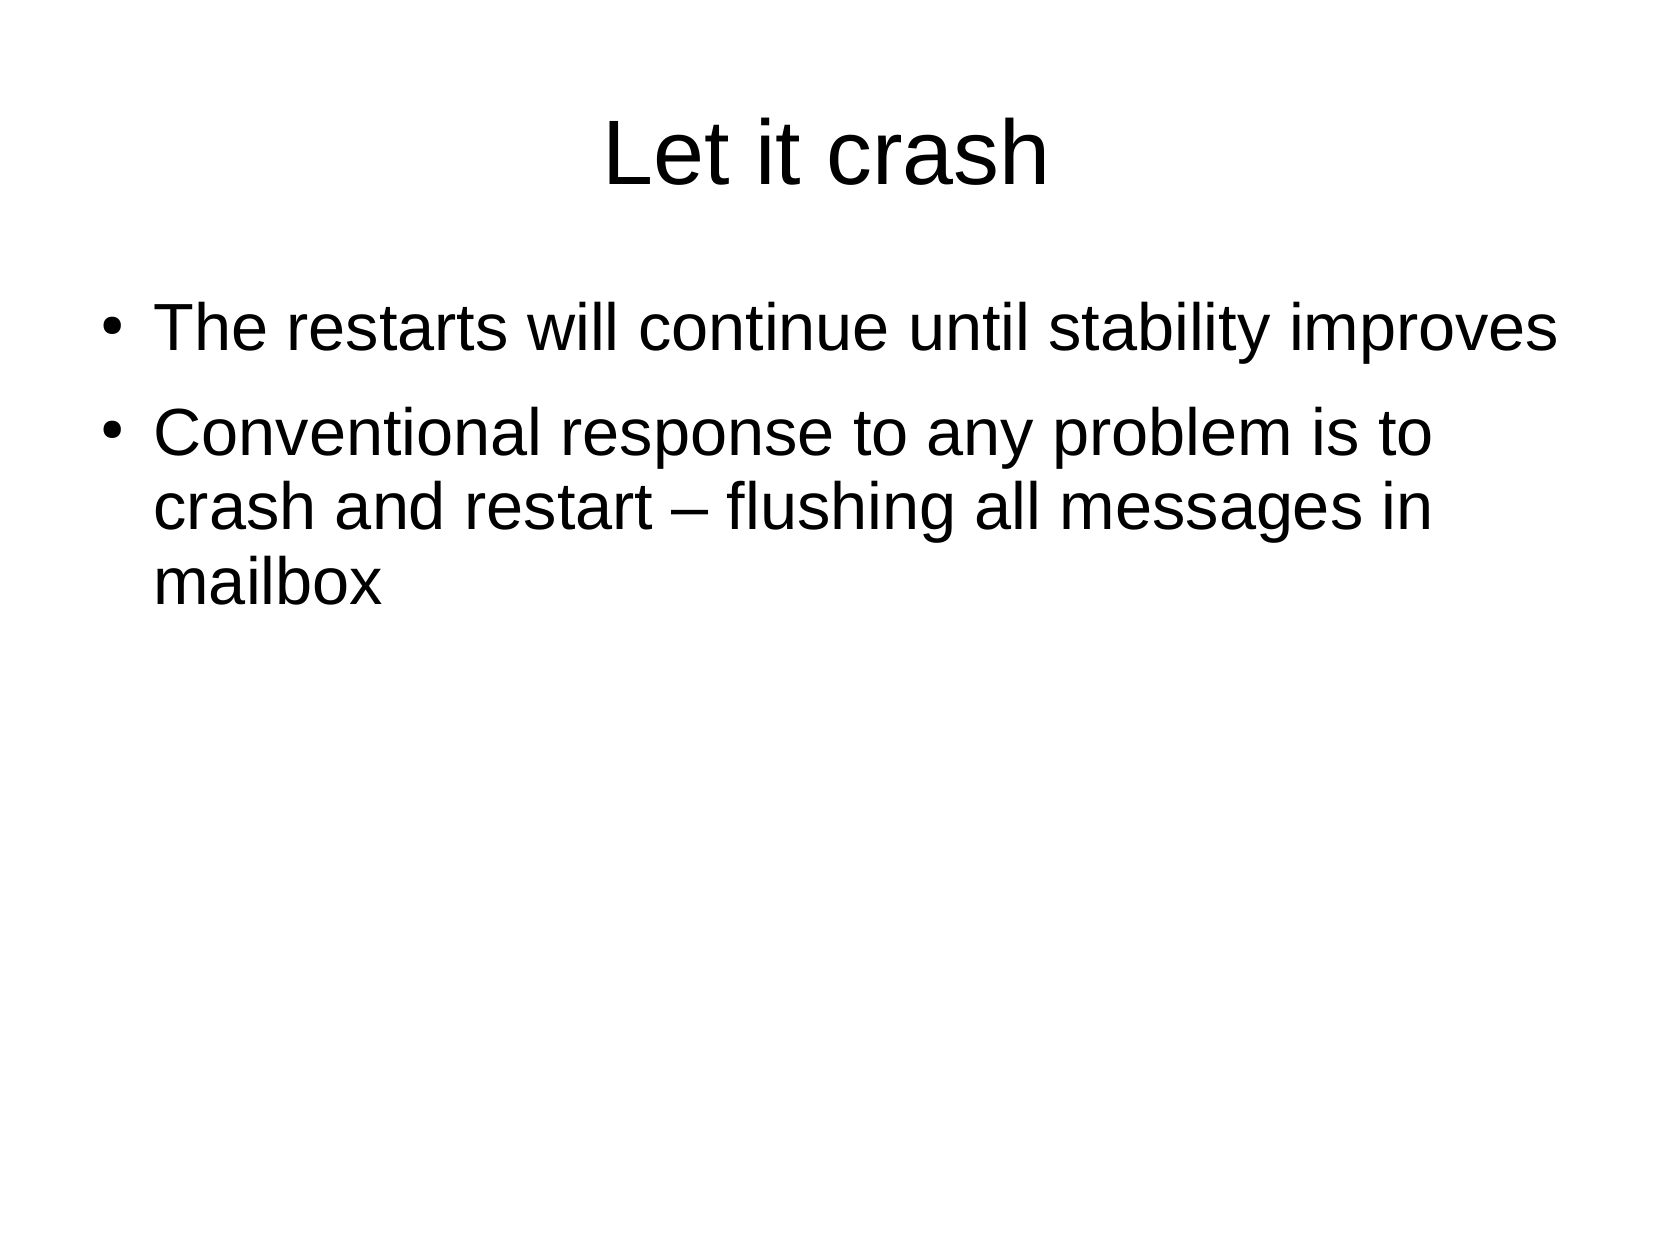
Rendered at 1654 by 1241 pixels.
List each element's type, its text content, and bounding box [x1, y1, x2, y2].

title Let it crash [82, 49, 1571, 257]
list The restarts will continue until stability improves Conventional response to any problem is to crash and restart – flushing all messages in mailbox [82, 290, 1571, 1010]
